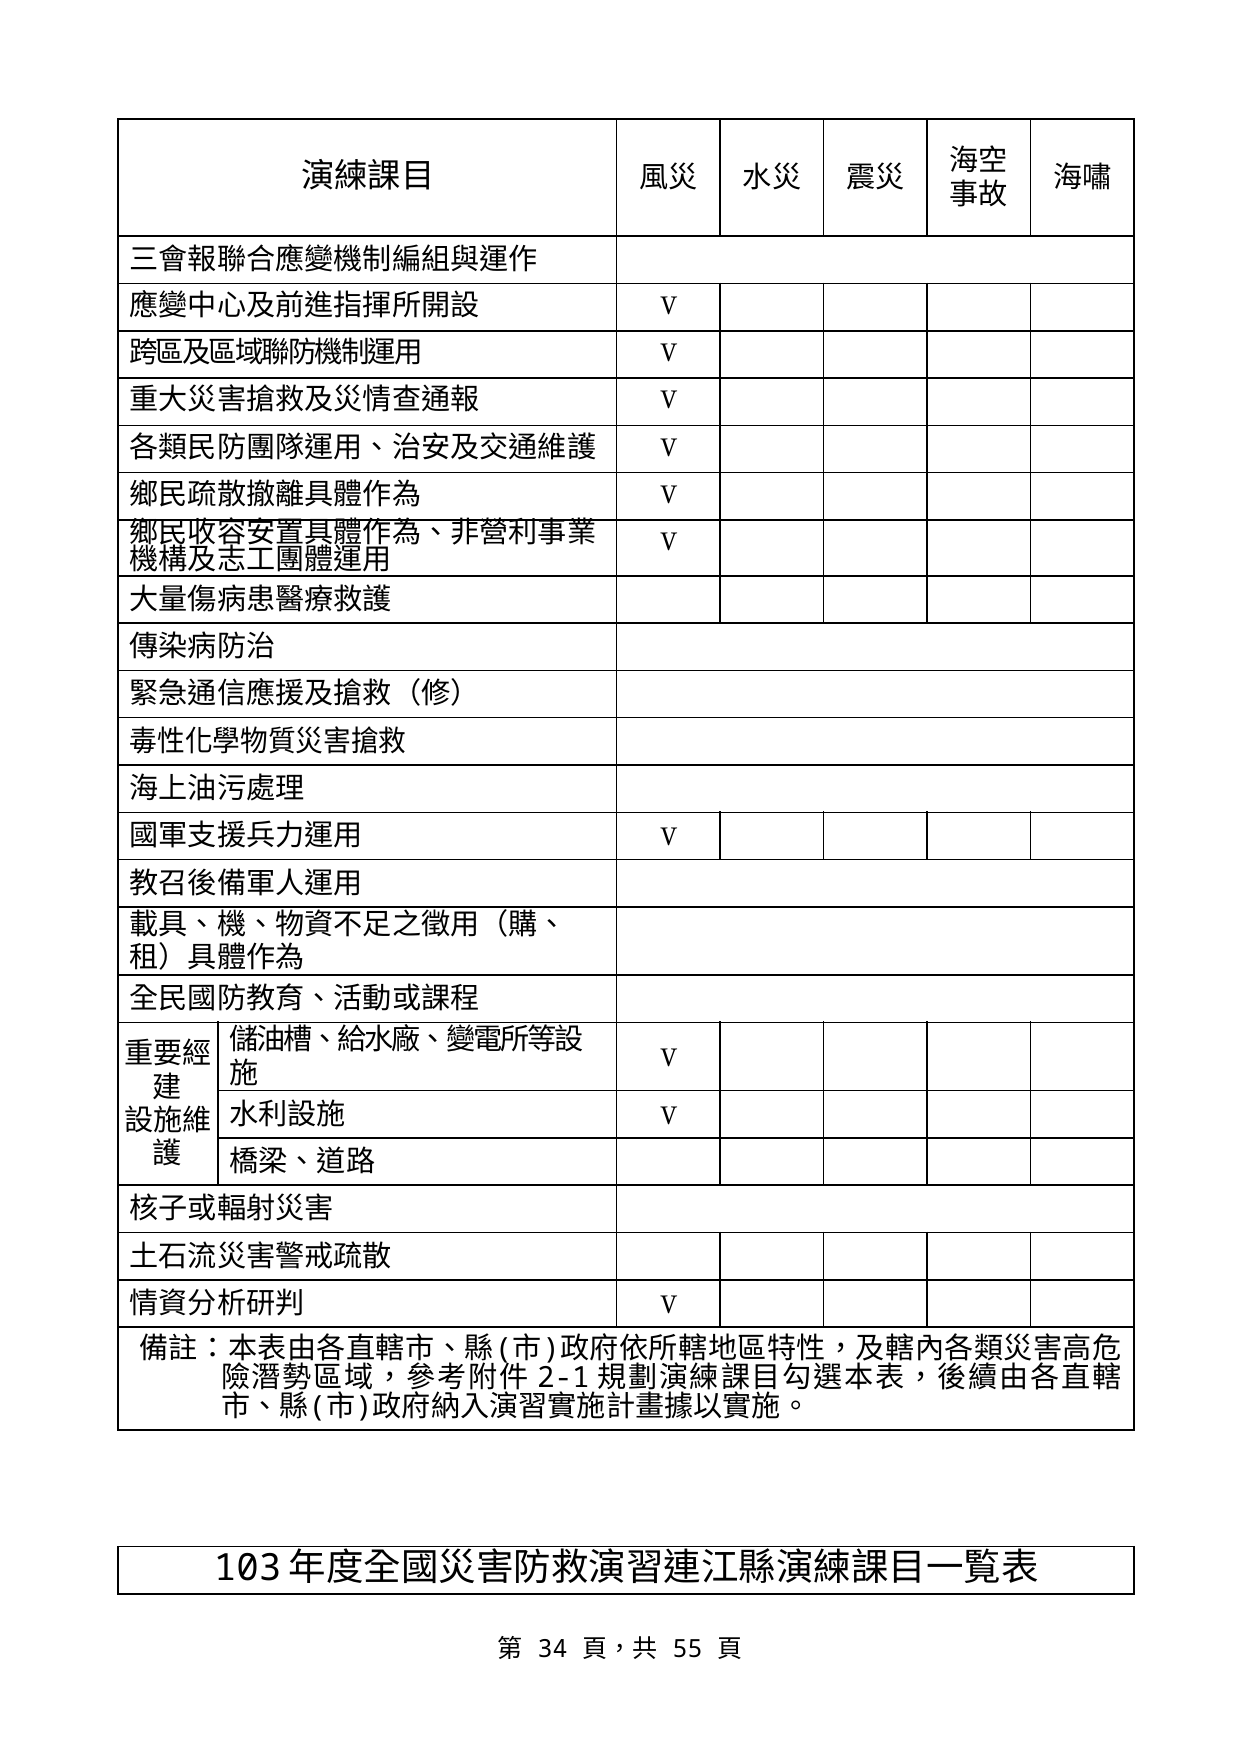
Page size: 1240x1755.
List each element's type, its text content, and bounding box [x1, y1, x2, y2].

table_cell [824, 284, 926, 330]
table_cell [1031, 284, 1133, 330]
table_cell [1031, 473, 1133, 519]
table_cell 水災 [721, 120, 823, 235]
table_cell [1031, 426, 1133, 472]
table_cell [824, 379, 926, 424]
table_cell [721, 1281, 823, 1326]
table_cell 海上油污處理 [119, 766, 616, 811]
table_cell [928, 1233, 1030, 1279]
table_cell [617, 976, 1133, 1021]
table_cell 三會報聯合應變機制編組與運作 [119, 237, 616, 283]
table_cell 海嘯 [1031, 120, 1133, 235]
table_cell [928, 1023, 1030, 1090]
table_cell [1031, 1281, 1133, 1326]
table_cell Ⅴ [617, 332, 719, 377]
table_cell 教召後備軍人運用 [119, 860, 616, 906]
table_cell [721, 813, 823, 859]
table_cell [1031, 1091, 1133, 1137]
table_cell 緊急通信應援及搶救（修） [119, 671, 616, 717]
table_cell [721, 1091, 823, 1137]
table_cell [617, 766, 1133, 811]
table_cell 海空 事故 [928, 120, 1030, 235]
table_cell [617, 237, 1133, 283]
table_cell [824, 1281, 926, 1326]
table_cell Ⅴ [617, 521, 719, 575]
table_cell [617, 860, 1133, 906]
table_cell 重要經建 設施維護 [119, 1023, 217, 1184]
table_cell [928, 379, 1030, 424]
table_cell [721, 1139, 823, 1184]
table_cell 重大災害搶救及災情查通報 [119, 379, 616, 424]
table_cell 土石流災害警戒疏散 [119, 1233, 616, 1279]
table_cell [928, 813, 1030, 859]
table_cell [824, 1233, 926, 1279]
table_cell 各類民防團隊運用、治安及交通維護 [119, 426, 616, 472]
table_cell [824, 1091, 926, 1137]
table_cell [1031, 332, 1133, 377]
table_cell 跨區及區域聯防機制運用 [119, 332, 616, 377]
table_cell [1031, 577, 1133, 622]
table_cell [1031, 521, 1133, 575]
table_cell 演練課目 [119, 120, 616, 235]
table_cell [721, 379, 823, 424]
table_cell [721, 284, 823, 330]
table_cell 儲油槽、給水廠、變電所等設施 [219, 1023, 616, 1090]
table_cell [1031, 813, 1133, 859]
table_cell [721, 577, 823, 622]
table_cell [617, 1186, 1133, 1232]
table_cell [721, 1233, 823, 1279]
table_cell 備註：本表由各直轄市、縣(市)政府依所轄地區特性，及轄內各類災害高危險潛勢區域，參考附件2-1規劃演練課目勾選本表，後續由各直轄市、縣(市)政府納入演習實施計畫據以實施。 [119, 1328, 1133, 1429]
table_cell [617, 624, 1133, 669]
table_cell [617, 577, 719, 622]
table_cell [617, 1139, 719, 1184]
table_cell Ⅴ [617, 284, 719, 330]
table_cell Ⅴ [617, 426, 719, 472]
table_cell 全民國防教育、活動或課程 [119, 976, 616, 1021]
table_cell 載具、機、物資不足之徵用（購、租）具體作為 [119, 908, 616, 974]
table_cell [928, 332, 1030, 377]
table_cell [928, 1281, 1030, 1326]
table_cell [617, 718, 1133, 764]
table_cell [824, 521, 926, 575]
table_header 103年度全國災害防救演習連江縣演練課目一覧表 [119, 1547, 1133, 1593]
table_cell [928, 577, 1030, 622]
table_cell 震災 [824, 120, 926, 235]
table_cell 毒性化學物質災害搶救 [119, 718, 616, 764]
table_cell [721, 332, 823, 377]
table_cell [721, 426, 823, 472]
table_cell [617, 1233, 719, 1279]
table_cell 國軍支援兵力運用 [119, 813, 616, 859]
table_cell [824, 332, 926, 377]
table_cell 風災 [617, 120, 719, 235]
table_cell 大量傷病患醫療救護 [119, 577, 616, 622]
table_cell Ⅴ [617, 1281, 719, 1326]
table_cell [824, 1023, 926, 1090]
table_cell 傳染病防治 [119, 624, 616, 669]
table_cell 核子或輻射災害 [119, 1186, 616, 1232]
table_cell [824, 426, 926, 472]
table_cell 橋梁、道路 [219, 1139, 616, 1184]
table_cell [824, 813, 926, 859]
table_cell [1031, 1139, 1133, 1184]
table_cell [824, 473, 926, 519]
table_cell 鄉民收容安置具體作為、非營利事業機構及志工團體運用 [119, 521, 616, 575]
table_cell [824, 1139, 926, 1184]
table_cell [721, 1023, 823, 1090]
table_cell [1031, 1233, 1133, 1279]
table_cell [928, 473, 1030, 519]
table_cell Ⅴ [617, 813, 719, 859]
table_cell [1031, 1023, 1133, 1090]
table_cell [928, 521, 1030, 575]
table_cell [617, 671, 1133, 717]
table_cell [721, 521, 823, 575]
table_cell [1031, 379, 1133, 424]
table_cell Ⅴ [617, 1091, 719, 1137]
table_cell [928, 1139, 1030, 1184]
table_cell 水利設施 [219, 1091, 616, 1137]
table_cell Ⅴ [617, 379, 719, 424]
table_cell [928, 284, 1030, 330]
table_cell [721, 473, 823, 519]
table_cell [928, 426, 1030, 472]
table_cell [824, 577, 926, 622]
table_cell 應變中心及前進指揮所開設 [119, 284, 616, 330]
table_cell 情資分析研判 [119, 1281, 616, 1326]
table_cell 鄉民疏散撤離具體作為 [119, 473, 616, 519]
table_cell Ⅴ [617, 473, 719, 519]
table_cell Ⅴ [617, 1023, 719, 1090]
table_cell [928, 1091, 1030, 1137]
table_cell [617, 908, 1133, 974]
